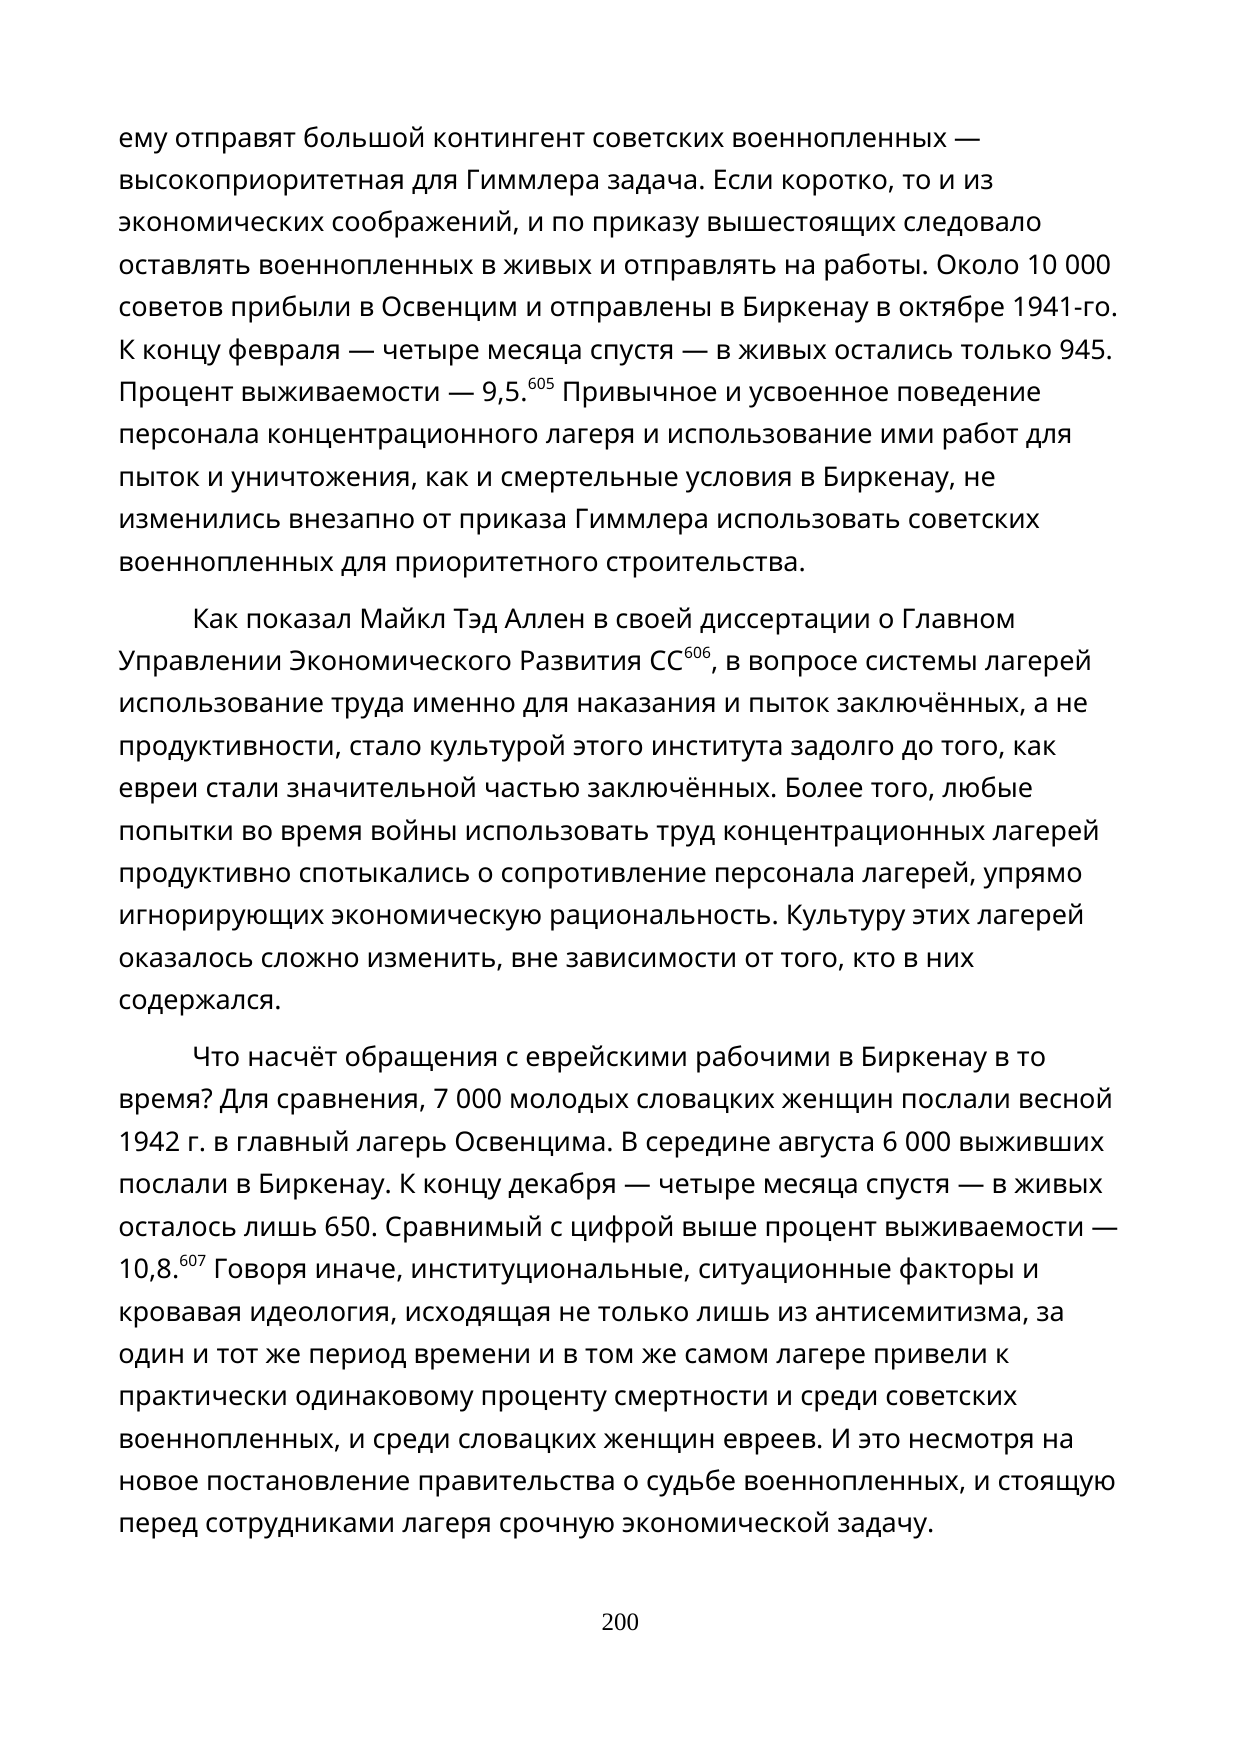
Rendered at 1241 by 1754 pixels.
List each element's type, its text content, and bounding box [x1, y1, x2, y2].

text Что насчёт обращения с еврейскими рабочими в Биркенау в то время? Для сравнения, 7 000 молодых словацких женщин послали весной 1942 г. в главный лагерь Освенцима. В середине августа 6 000 выживших послали в Биркенау. К концу декабря — четыре месяца спустя — в живых осталось лишь 650. Сравнимый с цифрой выше процент выживаемости — 10,8. Говоря иначе, институциональные, ситуационные факторы и кровавая идеология, исходящая не только лишь из антисемитизма, за один и тот же период времени и в том же самом лагере привели к практически одинаковому проценту смертности и среди советских военнопленных, и среди словацких женщин евреев. И это несмотря на новое постановление правительства о судьбе военнопленных, и стоящую перед сотрудниками лагеря срочную экономической задачу. [118, 1038, 1122, 1541]
text Как показал Майкл Тэд Аллен в своей диссертации о Главном Управлении Экономического Развития СС, в вопросе системы лагерей использование труда именно для наказания и пыток заключённых, а не продуктивности, стало культурой этого института задолго до того, как евреи стали значительной частью заключённых. Более того, любые попытки во время войны использовать труд концентрационных лагерей продуктивно спотыкались о сопротивление персонала лагерей, упрямо игнорирующих экономическую рациональность. Культуру этих лагерей оказалось сложно изменить, вне зависимости от того, кто в них содержался. [118, 599, 1122, 1017]
text ему отправят большой контингент советских военнопленных — высокоприоритетная для Гиммлера задача. Если коротко, то и из экономических соображений, и по приказу вышестоящих следовало оставлять военнопленных в живых и отправлять на работы. Около 10 000 советов прибыли в Освенцим и отправлены в Биркенау в октябре 1941-го. К концу февраля — четыре месяца спустя — в живых остались только 945. Процент выживаемости — 9,5. Привычное и усвоенное поведение персонала концентрационного лагеря и использование ими работ для пыток и уничтожения, как и смертельные условия в Биркенау, не изменились внезапно от приказа Гиммлера использовать советских военнопленных для приоритетного строительства. [118, 118, 1122, 579]
